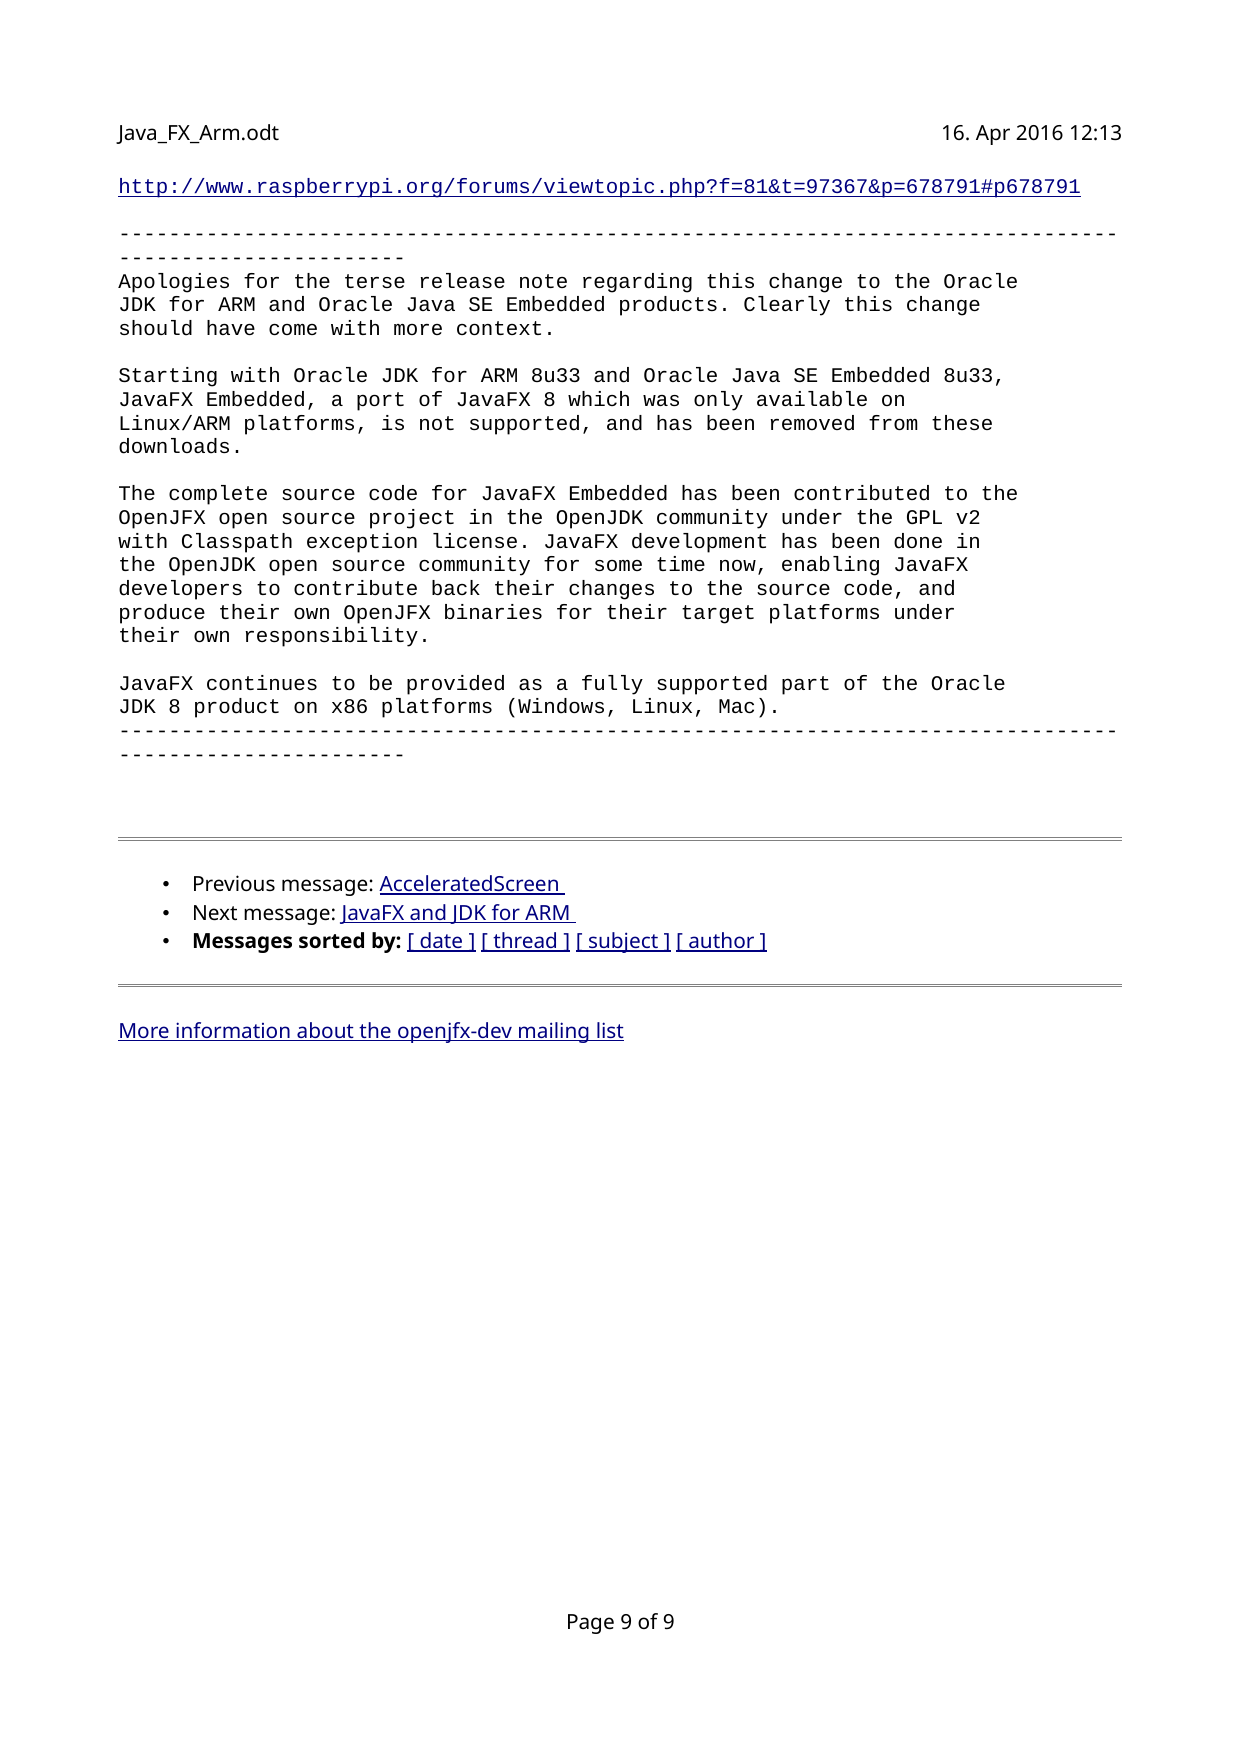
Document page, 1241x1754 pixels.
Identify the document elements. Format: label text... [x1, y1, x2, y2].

text JavaFX continues to be provided as a fully supported part of the Oracle [118, 673, 1122, 696]
list Messages sorted by: [ date ] [ thread ] [ subject ] [ author ] [162, 926, 1122, 954]
text JDK for ARM and Oracle Java SE Embedded products. Clearly this change [118, 294, 1122, 318]
text should have come with more context. [118, 318, 1122, 342]
text ------------------------------------------------------------------------------------------------------- [118, 720, 1122, 767]
text More information about the openjfx-dev mailing list [118, 1016, 1122, 1044]
text produce their own OpenJFX binaries for their target platforms under [118, 602, 1122, 625]
list Next message: JavaFX and JDK for ARM [162, 898, 1122, 926]
text the OpenJDK open source community for some time now, enabling JavaFX [118, 554, 1122, 578]
list Previous message: AcceleratedScreen [162, 869, 1122, 898]
text with Classpath exception license. JavaFX development has been done in [118, 531, 1122, 554]
text JDK 8 product on x86 platforms (Windows, Linux, Mac). [118, 696, 1122, 720]
text downloads. [118, 436, 1122, 460]
text Apologies for the terse release note regarding this change to the Oracle [118, 271, 1122, 294]
text Starting with Oracle JDK for ARM 8u33 and Oracle Java SE Embedded 8u33, [118, 365, 1122, 389]
text http://www.raspberrypi.org/forums/viewtopic.php?f=81&t=97367&p=678791#p678791 [118, 176, 1122, 200]
text their own responsibility. [118, 625, 1122, 649]
text developers to contribute back their changes to the source code, and [118, 578, 1122, 602]
text Linux/ARM platforms, is not supported, and has been removed from these [118, 412, 1122, 436]
text OpenJFX open source project in the OpenJDK community under the GPL v2 [118, 507, 1122, 531]
text JavaFX Embedded, a port of JavaFX 8 which was only available on [118, 389, 1122, 412]
text The complete source code for JavaFX Embedded has been contributed to the [118, 483, 1122, 507]
text ------------------------------------------------------------------------------------------------------- [118, 223, 1122, 271]
